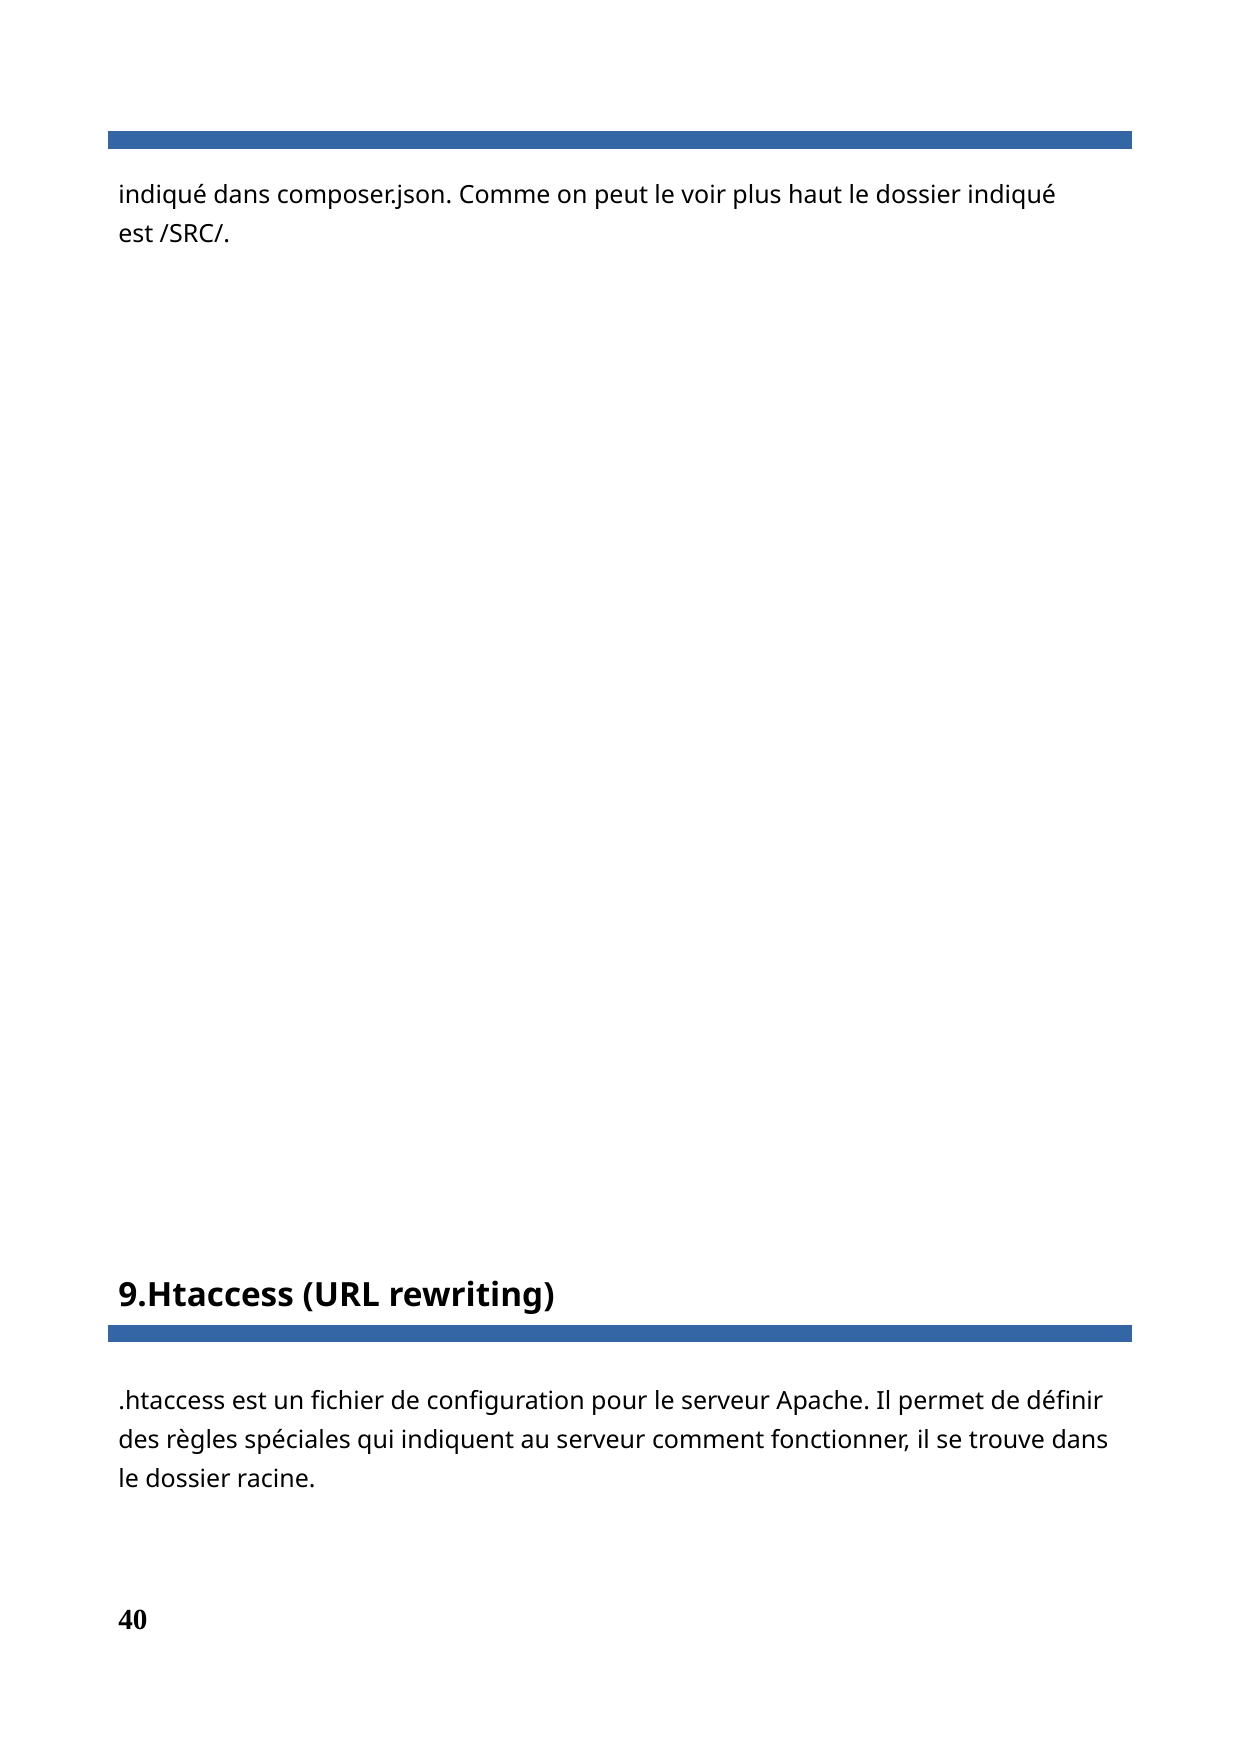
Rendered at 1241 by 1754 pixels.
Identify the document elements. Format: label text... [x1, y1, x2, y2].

subtitle 9.Htaccess (URL rewriting) [118, 1271, 1122, 1316]
text .htaccess est un fichier de configuration pour le serveur Apache. Il permet de définir des règles spéciales qui indiquent au serveur comment fonctionner, il se trouve dans le dossier racine. [118, 1383, 1122, 1495]
text indiqué dans composer.json. Comme on peut le voir plus haut le dossier indiqué est /SRC/. [118, 176, 1122, 249]
